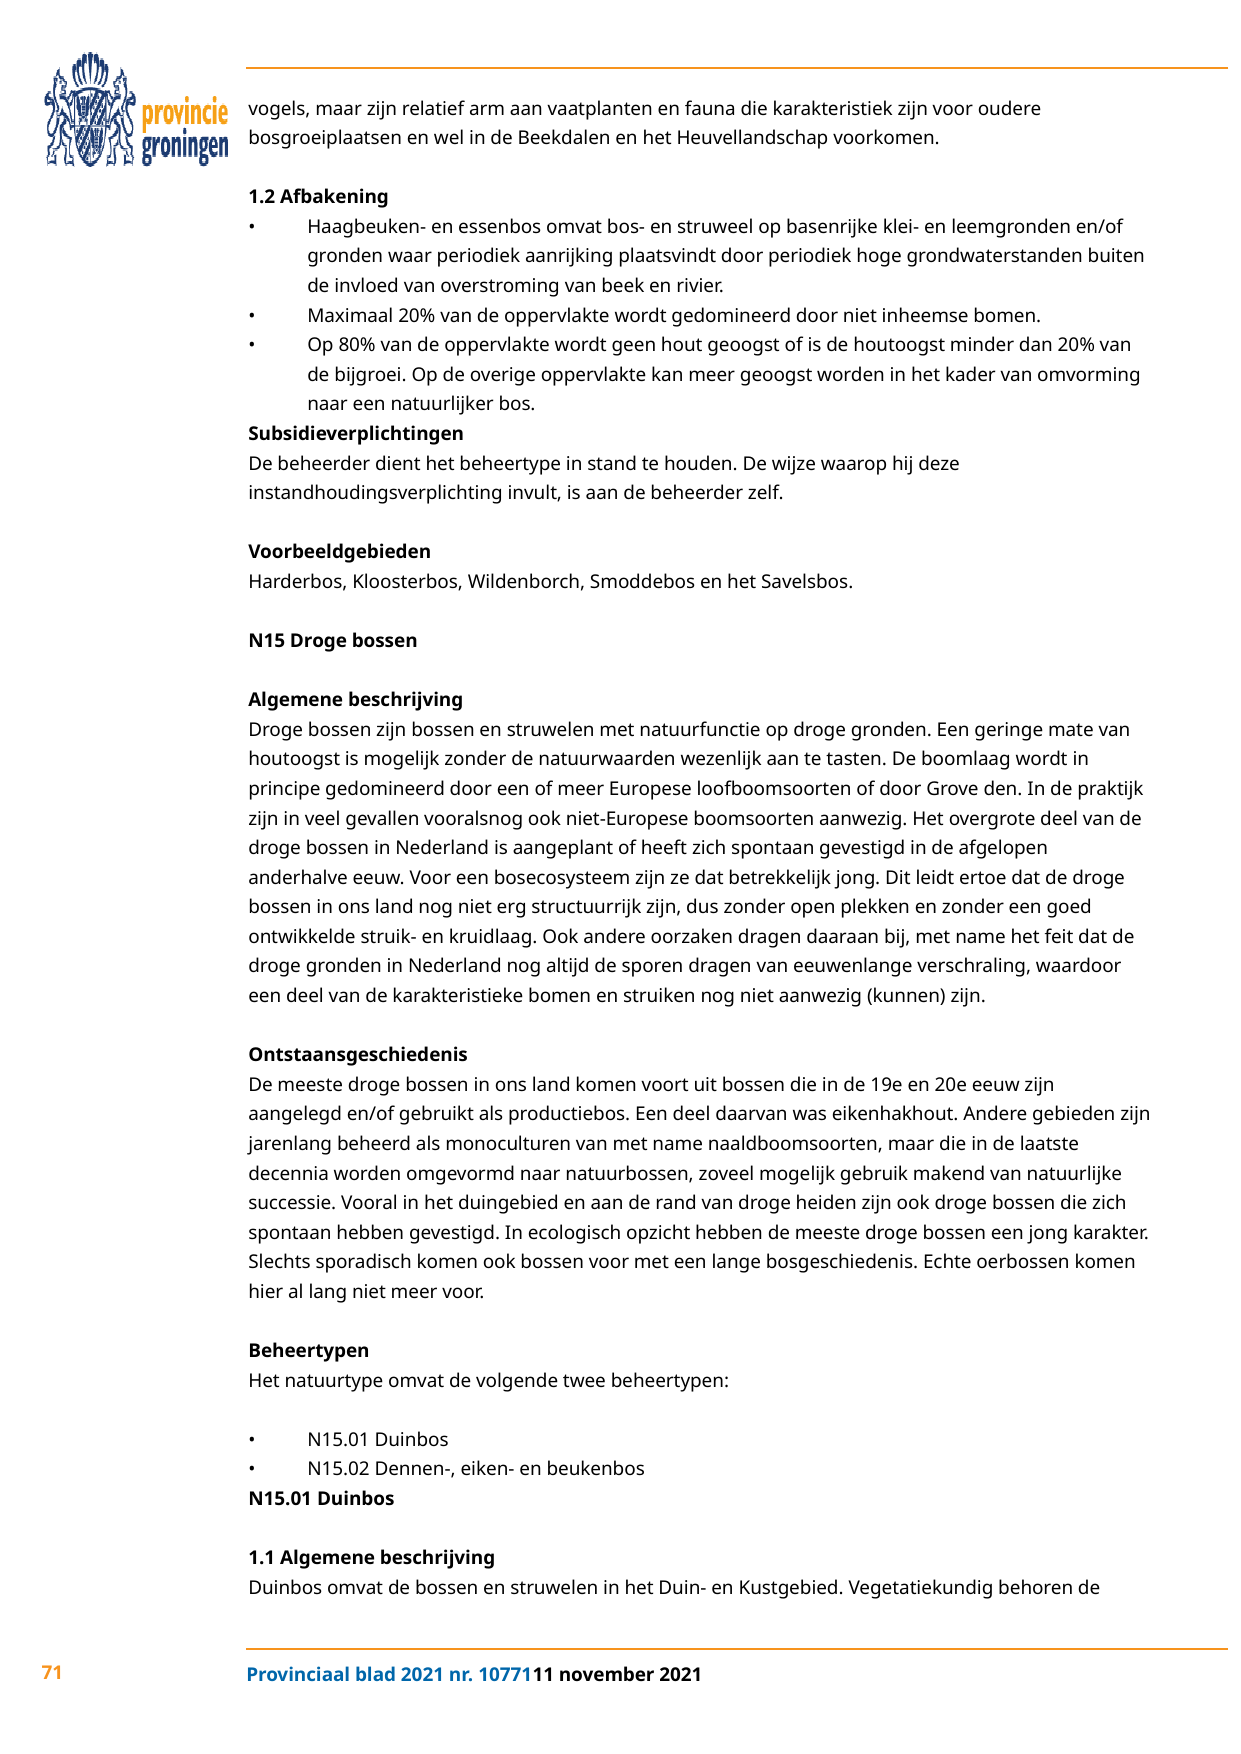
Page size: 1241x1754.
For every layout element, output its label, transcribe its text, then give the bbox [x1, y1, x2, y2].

list N15.02 Dennen-, eiken- en beukenbos [248, 1456, 1152, 1481]
text Ontstaansgeschiedenis [248, 1041, 1152, 1067]
text Harderbos, Kloosterbos, Wildenborch, Smoddebos en het Savelsbos. [248, 568, 1152, 594]
list N15.01 Duinbos [248, 1426, 1152, 1452]
list Haagbeuken- en essenbos omvat bos- en struweel op basenrijke klei- en leemgronden en/of gronden waar periodiek aanrijking plaatsvindt door periodiek hoge grondwaterstanden buiten de invloed van overstroming van beek en rivier. [248, 213, 1152, 298]
text Beheertypen [248, 1337, 1152, 1363]
text N15 Droge bossen [248, 627, 1152, 653]
text Algemene beschrijving [248, 686, 1152, 712]
text 1.2 Afbakening [248, 183, 1152, 209]
list Op 80% van de oppervlakte wordt geen hout geoogst of is de houtoogst minder dan 20% van de bijgroei. Op de overige oppervlakte kan meer geoogst worden in het kader van omvorming naar een natuurlijker bos. [248, 331, 1152, 416]
text N15.01 Duinbos [248, 1485, 1152, 1511]
text Subsidieverplichtingen [248, 420, 1152, 446]
list Maximaal 20% van de oppervlakte wordt gedomineerd door niet inheemse bomen. [248, 302, 1152, 328]
text Droge bossen zijn bossen en struwelen met natuurfunctie op droge gronden. Een geringe mate van houtoogst is mogelijk zonder de natuurwaarden wezenlijk aan te tasten. De boomlaag wordt in principe gedomineerd door een of meer Europese loofboomsoorten of door Grove den. In de praktijk zijn in veel gevallen vooralsnog ook niet-Europese boomsoorten aanwezig. Het overgrote deel van de droge bossen in Nederland is aangeplant of heeft zich spontaan gevestigd in de afgelopen anderhalve eeuw. Voor een bosecosysteem zijn ze dat betrekkelijk jong. Dit leidt ertoe dat de droge bossen in ons land nog niet erg structuurrijk zijn, dus zonder open plekken en zonder een goed ontwikkelde struik- en kruidlaag. Ook andere oorzaken dragen daaraan bij, met name het feit dat de droge gronden in Nederland nog altijd de sporen dragen van eeuwenlange verschraling, waardoor een deel van de karakteristieke bomen en struiken nog niet aanwezig (kunnen) zijn. [248, 716, 1152, 1008]
picture [41, 47, 231, 172]
text Duinbos omvat de bossen en struwelen in het Duin- en Kustgebied. Vegetatiekundig behoren de [248, 1574, 1152, 1600]
text vogels, maar zijn relatief arm aan vaatplanten en fauna die karakteristiek zijn voor oudere bosgroeiplaatsen en wel in de Beekdalen en het Heuvellandschap voorkomen. [248, 95, 1152, 150]
text Voorbeeldgebieden [248, 538, 1152, 564]
text 1.1 Algemene beschrijving [248, 1544, 1152, 1570]
text Het natuurtype omvat de volgende twee beheertypen: [248, 1367, 1152, 1393]
text De meeste droge bossen in ons land komen voort uit bossen die in de 19e en 20e eeuw zijn aangelegd en/of gebruikt als productiebos. Een deel daarvan was eikenhakhout. Andere gebieden zijn jarenlang beheerd als monoculturen van met name naaldboomsoorten, maar die in de laatste decennia worden omgevormd naar natuurbossen, zoveel mogelijk gebruik makend van natuurlijke successie. Vooral in het duingebied en aan de rand van droge heiden zijn ook droge bossen die zich spontaan hebben gevestigd. In ecologisch opzicht hebben de meeste droge bossen een jong karakter. Slechts sporadisch komen ook bossen voor met een lange bosgeschiedenis. Echte oerbossen komen hier al lang niet meer voor. [248, 1071, 1152, 1304]
text De beheerder dient het beheertype in stand te houden. De wijze waarop hij deze instandhoudingsverplichting invult, is aan de beheerder zelf. [248, 450, 1152, 505]
